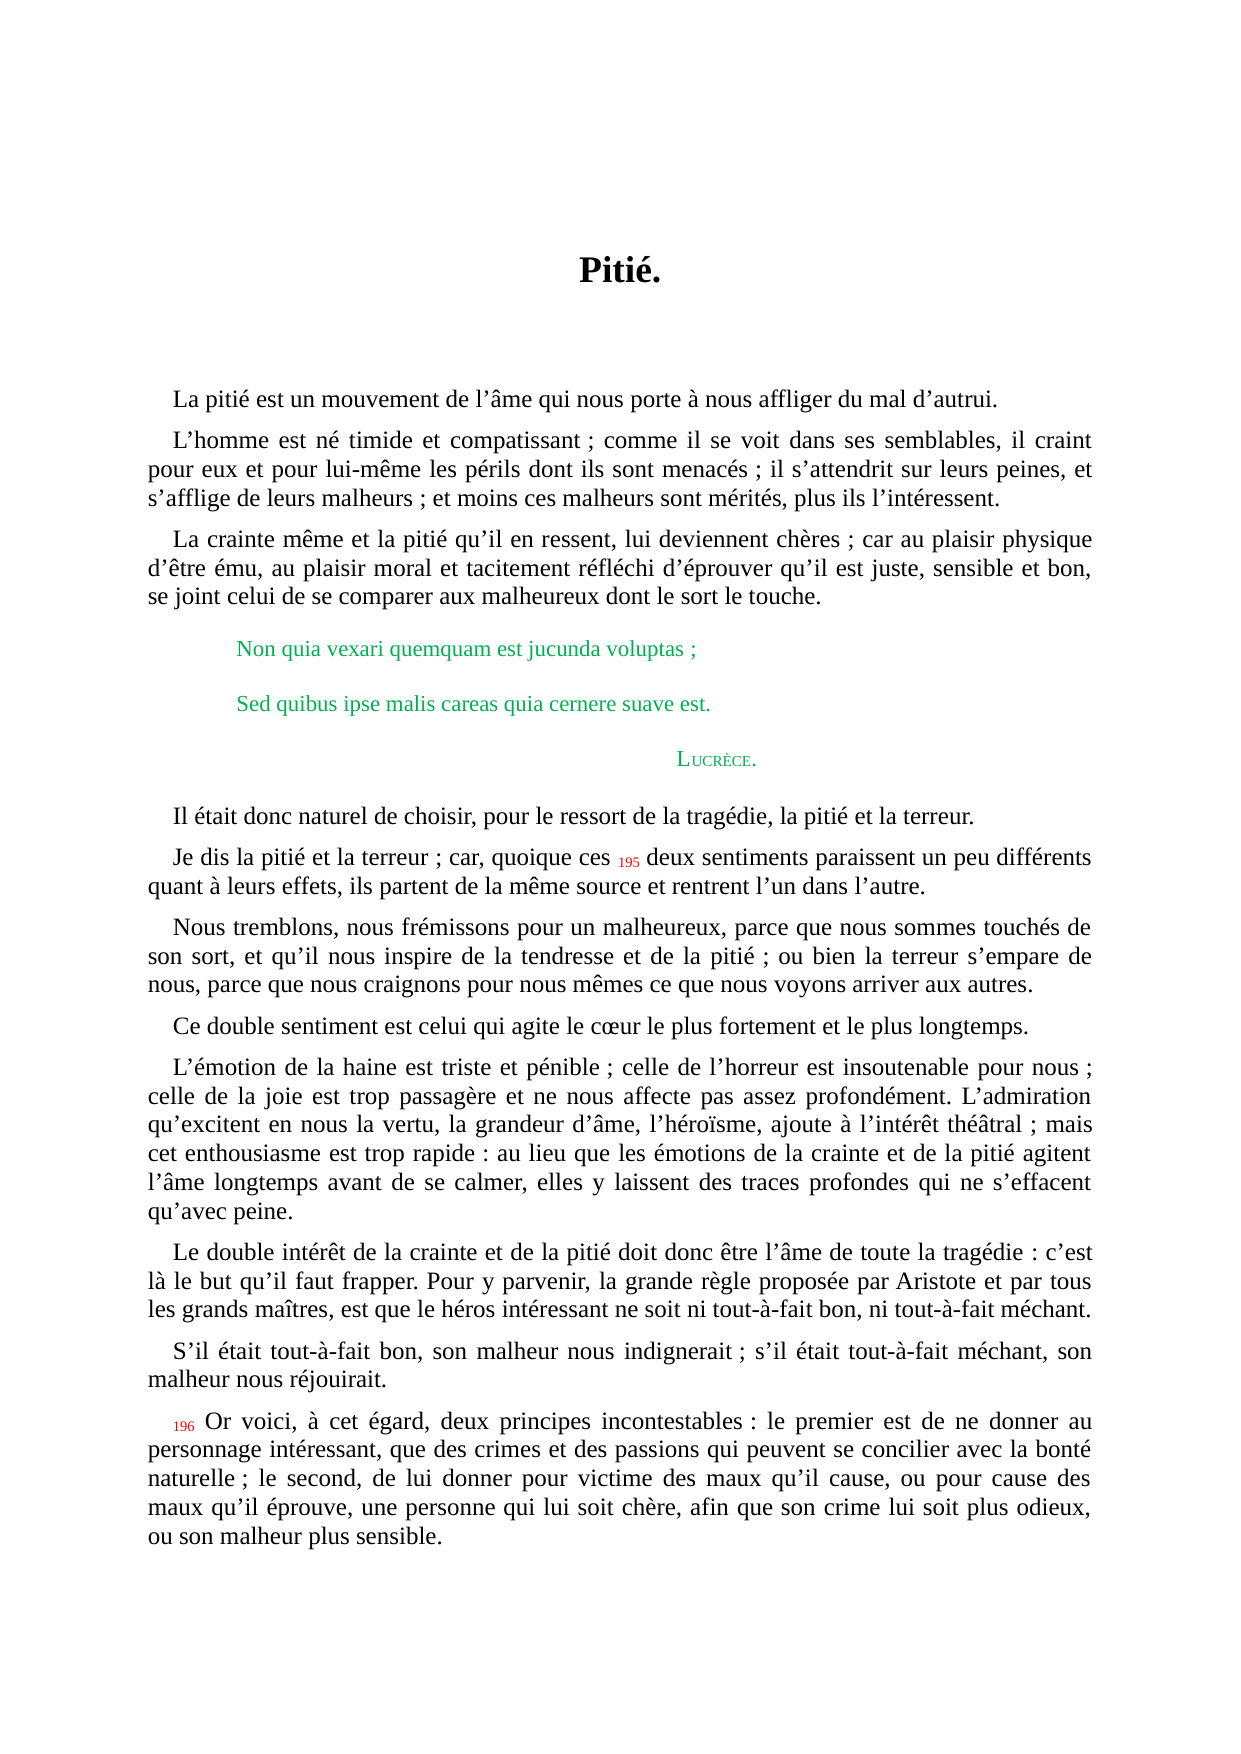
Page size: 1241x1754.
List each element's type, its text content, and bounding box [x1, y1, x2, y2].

text Non quia vexari quemquam est jucunda voluptas ; [236, 635, 1093, 661]
text Ce double sentiment est celui qui agite le cœur le plus fortement et le plus longtemps. [148, 1011, 1093, 1039]
text La pitié est un mouvement de l’âme qui nous porte à nous affliger du mal d’autrui. [148, 384, 1093, 413]
text Le double intérêt de la crainte et de la pitié doit donc être l’âme de toute la tragédie : c’est là le but qu’il faut frapper. Pour y parvenir, la grande règle proposée par Aristote et par tous les grands maîtres, est que le héros intéressant ne soit ni tout-à-fait bon, ni tout-à-fait méchant. [148, 1237, 1093, 1323]
text Sed quibus ipse malis careas quia cernere suave est. [236, 690, 1093, 717]
text La crainte même et la pitié qu’il en ressent, lui deviennent chères ; car au plaisir physique d’être ému, au plaisir moral et tacitement réfléchi d’éprouver qu’il est juste, sensible et bon, se joint celui de se comparer aux malheureux dont le sort le touche. [148, 524, 1093, 610]
subtitle Pitié. [148, 248, 1093, 291]
text L’homme est né timide et compatissant ; comme il se voit dans ses semblables, il craint pour eux et pour lui-même les périls dont ils sont menacés ; il s’attendrit sur leurs peines, et s’afflige de leurs malheurs ; et moins ces malheurs sont mérités, plus ils l’intéressent. [148, 425, 1093, 511]
text Lucrèce. [236, 746, 1093, 772]
text L’émotion de la haine est triste et pénible ; celle de l’horreur est insoutenable pour nous ; celle de la joie est trop passagère et ne nous affecte pas assez profondément. L’admiration qu’excitent en nous la vertu, la grandeur d’âme, l’héroïsme, ajoute à l’intérêt théâtral ; mais cet enthousiasme est trop rapide : au lieu que les émotions de la crainte et de la pitié agitent l’âme longtemps avant de se calmer, elles y laissent des traces profondes qui ne s’effacent qu’avec peine. [148, 1052, 1093, 1224]
text Je dis la pitié et la terreur ; car, quoique ces 195 deux sentiments paraissent un peu différents quant à leurs effets, ils partent de la même source et rentrent l’un dans l’autre. [148, 842, 1093, 899]
text 196 Or voici, à cet égard, deux principes incontestables : le premier est de ne donner au personnage intéressant, que des crimes et des passions qui peuvent se concilier avec la bonté naturelle ; le second, de lui donner pour victime des maux qu’il cause, ou pour cause des maux qu’il éprouve, une personne qui lui soit chère, afin que son crime lui soit plus odieux, ou son malheur plus sensible. [148, 1406, 1093, 1549]
text S’il était tout-à-fait bon, son malheur nous indignerait ; s’il était tout-à-fait méchant, son malheur nous réjouirait. [148, 1336, 1093, 1393]
text Il était donc naturel de choisir, pour le ressort de la tragédie, la pitié et la terreur. [148, 801, 1093, 829]
text Nous tremblons, nous frémissons pour un malheureux, parce que nous sommes touchés de son sort, et qu’il nous inspire de la tendresse et de la pitié ; ou bien la terreur s’empare de nous, parce que nous craignons pour nous mêmes ce que nous voyons arriver aux autres. [148, 912, 1093, 998]
